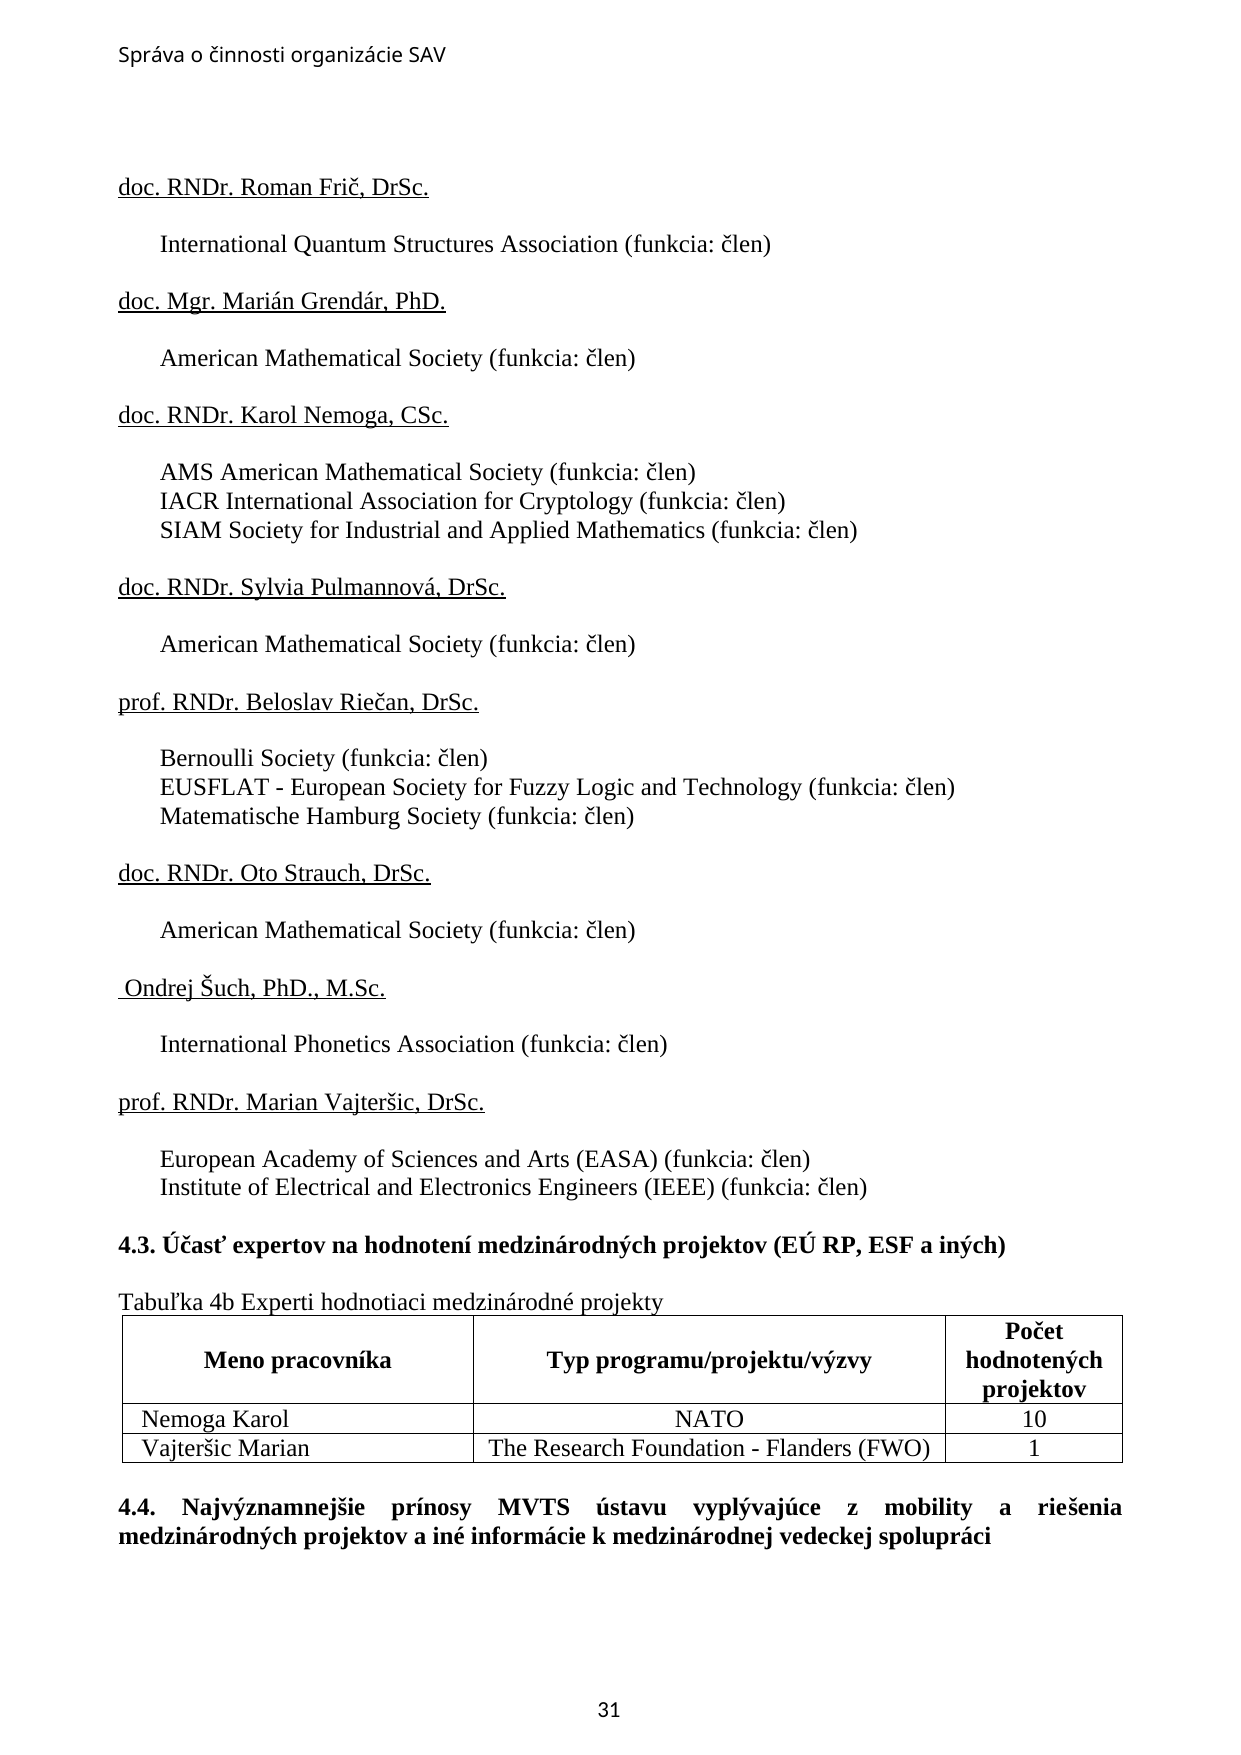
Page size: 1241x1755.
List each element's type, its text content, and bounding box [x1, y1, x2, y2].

text Institute of Electrical and Electronics Engineers (IEEE) (funkcia: člen) [159, 1172, 1122, 1230]
text European Academy of Sciences and Arts (EASA) (funkcia: člen) [159, 1144, 1122, 1172]
text prof. RNDr. Beloslav Riečan, DrSc. [118, 687, 1122, 743]
text 4.3. Účasť expertov na hodnotení medzinárodných projektov (EÚ RP, ESF a iných) [118, 1230, 1122, 1287]
text IACR International Association for Cryptology (funkcia: člen) [159, 486, 1122, 515]
table_cell Vajteršic Marian [123, 1434, 473, 1462]
table_cell 10 [946, 1404, 1122, 1432]
text American Mathematical Society (funkcia: člen) [159, 629, 1122, 687]
text EUSFLAT - European Society for Fuzzy Logic and Technology (funkcia: člen) [159, 772, 1122, 801]
table_header Počet hodnotených projektov [946, 1316, 1122, 1403]
text doc. Mgr. Marián Grendár, PhD. [118, 286, 1122, 343]
text Bernoulli Society (funkcia: člen) [159, 743, 1122, 772]
text Ondrej Šuch, PhD., M.Sc. [118, 973, 1122, 1029]
text prof. RNDr. Marian Vajteršic, DrSc. [118, 1087, 1122, 1144]
text American Mathematical Society (funkcia: člen) [159, 915, 1122, 973]
table_header Typ programu/projektu/výzvy [474, 1316, 945, 1403]
text SIAM Society for Industrial and Applied Mathematics (funkcia: člen) [159, 515, 1122, 572]
text AMS American Mathematical Society (funkcia: člen) [159, 457, 1122, 486]
text International Phonetics Association (funkcia: člen) [159, 1029, 1122, 1087]
table_cell Nemoga Karol [123, 1404, 473, 1432]
text doc. RNDr. Karol Nemoga, CSc. [118, 401, 1122, 457]
text doc. RNDr. Sylvia Pulmannová, DrSc. [118, 572, 1122, 629]
table_cell NATO [474, 1404, 945, 1432]
text doc. RNDr. Oto Strauch, DrSc. [118, 858, 1122, 915]
text 4.4. Najvýznamnejšie prínosy MVTS ústavu vyplývajúce z mobility a riešenia medzinárodných projektov a iné informácie k medzinárodnej vedeckej spolupráci [118, 1463, 1122, 1549]
table_cell 1 [946, 1434, 1122, 1462]
text Matematische Hamburg Society (funkcia: člen) [159, 801, 1122, 858]
text International Quantum Structures Association (funkcia: člen) [159, 229, 1122, 286]
text American Mathematical Society (funkcia: člen) [159, 343, 1122, 401]
text doc. RNDr. Roman Frič, DrSc. [118, 172, 1122, 229]
table_cell The Research Foundation - Flanders (FWO) [474, 1434, 945, 1462]
table_header Meno pracovníka [123, 1316, 473, 1403]
text Tabuľka 4b Experti hodnotiaci medzinárodné projekty [118, 1287, 1122, 1315]
